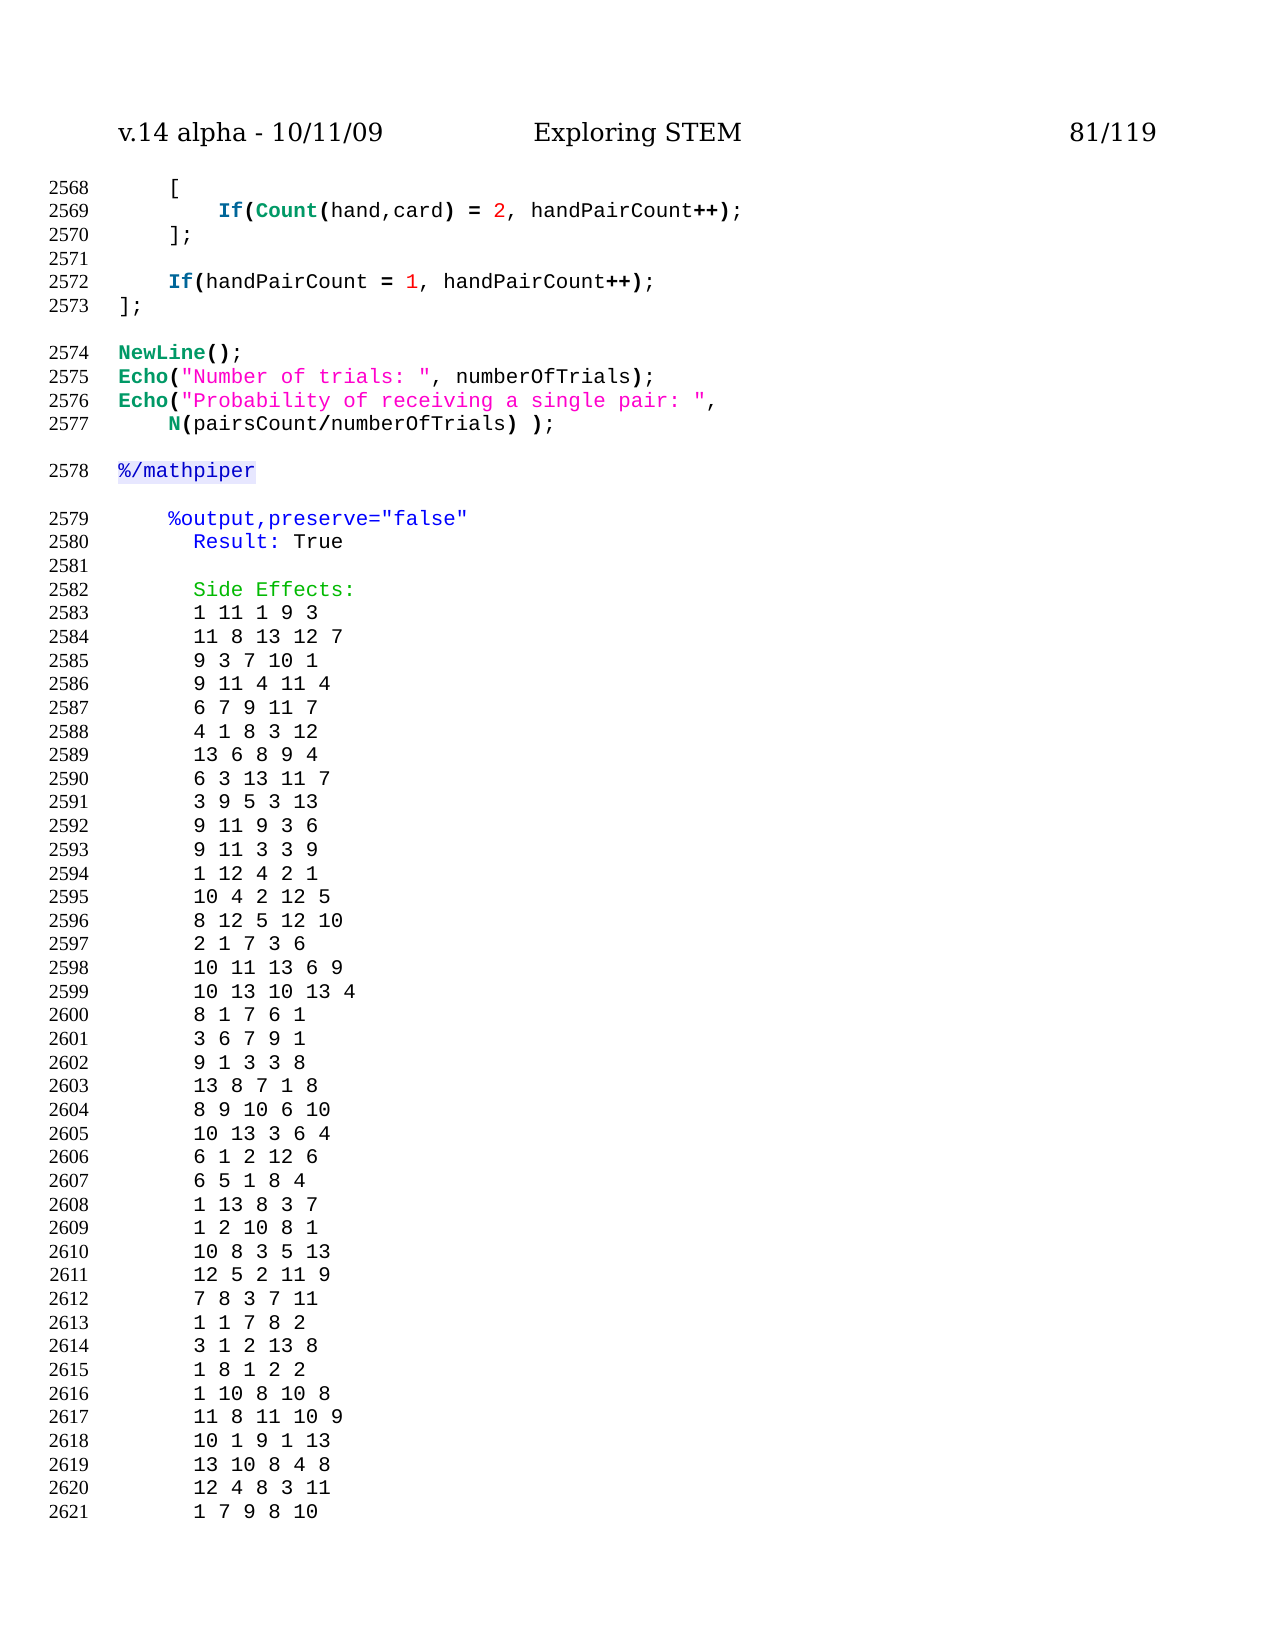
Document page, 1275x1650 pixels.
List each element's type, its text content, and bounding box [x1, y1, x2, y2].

text 6 1 2 12 6 [118, 1146, 1157, 1170]
text 1 12 4 2 1 [118, 862, 1157, 886]
text Echo("Number of trials: ", numberOfTrials); [118, 366, 1157, 389]
text Result: True [118, 531, 1157, 555]
text 1 8 1 2 2 [118, 1359, 1157, 1383]
text 6 7 9 11 7 [118, 697, 1157, 721]
text 1 11 1 9 3 [118, 602, 1157, 626]
text 10 13 10 13 4 [118, 981, 1157, 1004]
text 11 8 13 12 7 [118, 626, 1157, 650]
text 3 6 7 9 1 [118, 1028, 1157, 1052]
text [ [118, 177, 1157, 200]
text 10 4 2 12 5 [118, 886, 1157, 910]
text Side Effects: [118, 579, 1157, 602]
text 9 11 9 3 6 [118, 815, 1157, 839]
text 1 7 9 8 10 [118, 1501, 1157, 1524]
text 9 11 3 3 9 [118, 839, 1157, 862]
text 7 8 3 7 11 [118, 1288, 1157, 1312]
text 13 10 8 4 8 [118, 1454, 1157, 1477]
text 4 1 8 3 12 [118, 721, 1157, 744]
text 12 4 8 3 11 [118, 1477, 1157, 1501]
text ]; [118, 224, 1157, 248]
text 1 10 8 10 8 [118, 1383, 1157, 1406]
text 10 8 3 5 13 [118, 1241, 1157, 1264]
text 1 2 10 8 1 [118, 1217, 1157, 1241]
text 11 8 11 10 9 [118, 1406, 1157, 1430]
text 10 13 3 6 4 [118, 1123, 1157, 1146]
text 9 11 4 11 4 [118, 673, 1157, 697]
text 10 11 13 6 9 [118, 957, 1157, 981]
text 12 5 2 11 9 [118, 1264, 1157, 1288]
text 8 9 10 6 10 [118, 1099, 1157, 1123]
text 1 13 8 3 7 [118, 1193, 1157, 1217]
text 13 8 7 1 8 [118, 1075, 1157, 1099]
text 8 12 5 12 10 [118, 910, 1157, 933]
text If(handPairCount = 1, handPairCount++); [118, 271, 1157, 295]
text Echo("Probability of receiving a single pair: ", [118, 389, 1157, 413]
text %output,preserve="false" [118, 508, 1157, 531]
text 10 1 9 1 13 [118, 1430, 1157, 1454]
text 13 6 8 9 4 [118, 744, 1157, 768]
text 6 3 13 11 7 [118, 768, 1157, 792]
text 2 1 7 3 6 [118, 933, 1157, 957]
text 8 1 7 6 1 [118, 1004, 1157, 1028]
text 3 1 2 13 8 [118, 1335, 1157, 1359]
text 9 3 7 10 1 [118, 650, 1157, 673]
text 6 5 1 8 4 [118, 1170, 1157, 1193]
text 3 9 5 3 13 [118, 792, 1157, 815]
text 9 1 3 3 8 [118, 1052, 1157, 1075]
text %/mathpiper [118, 461, 1157, 484]
text ]; [118, 295, 1157, 319]
text N(pairsCount/numberOfTrials) ); [118, 413, 1157, 437]
text NewLine(); [118, 342, 1157, 366]
text 1 1 7 8 2 [118, 1312, 1157, 1335]
text If(Count(hand,card) = 2, handPairCount++); [118, 200, 1157, 224]
